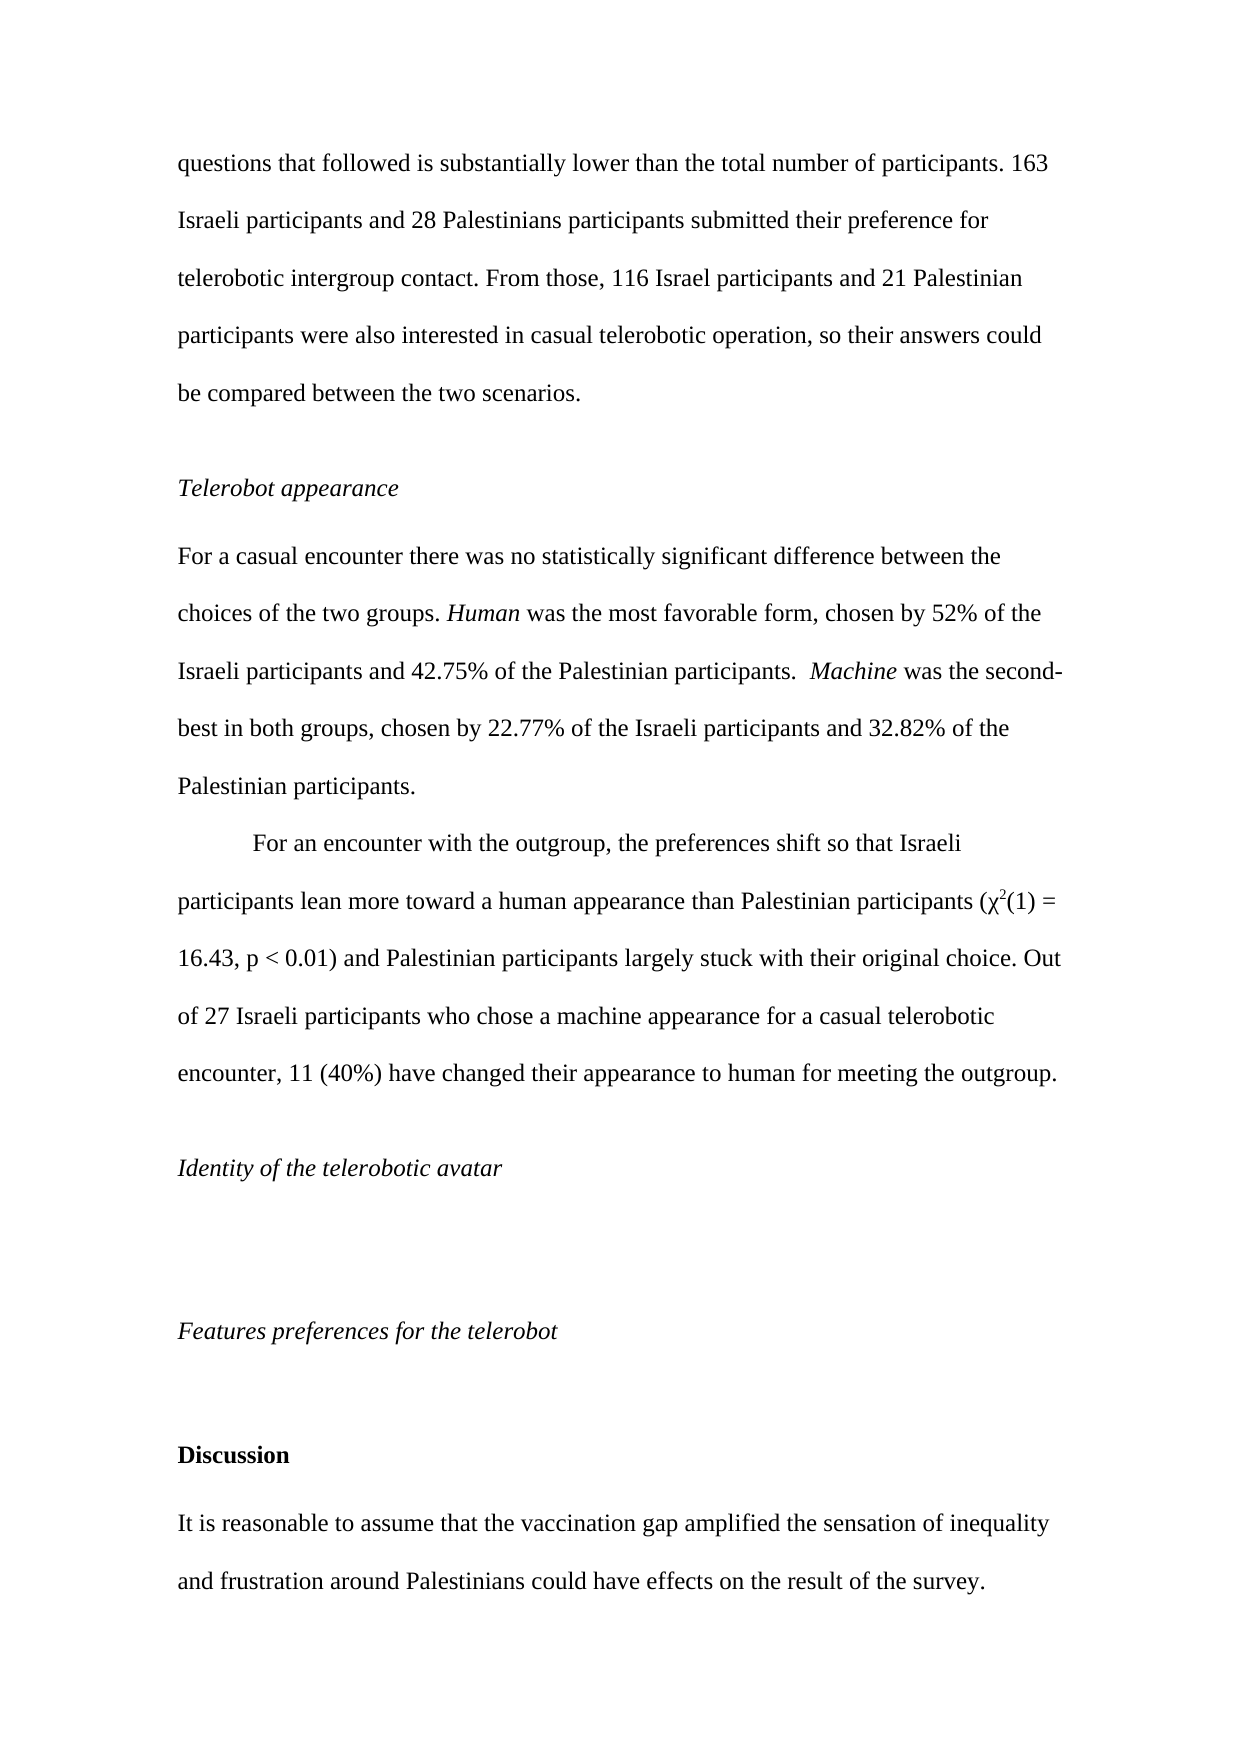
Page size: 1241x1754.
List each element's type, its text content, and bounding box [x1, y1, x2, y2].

subtitle Telerobot appearance [177, 473, 1004, 501]
text For an encounter with the outgroup, the preferences shift so that Israeli participants lean more toward a human appearance than Palestinian participants (χ2(1) = 16.43, p < 0.01) and Palestinian participants largely stuck with their original choice. Out of 27 Israeli participants who chose a machine appearance for a casual telerobotic encounter, 11 (40%) have changed their appearance to human for meeting the outgroup. [177, 828, 1063, 1087]
text questions that followed is substantially lower than the total number of participants. 163 Israeli participants and 28 Palestinians participants submitted their preference for telerobotic intergroup contact. From those, 116 Israel participants and 21 Palestinian participants were also interested in casual telerobotic operation, so their answers could be compared between the two scenarios. [177, 148, 1063, 406]
subtitle Identity of the telerobotic avatar [177, 1153, 1004, 1182]
subtitle Features preferences for the telerobot [177, 1316, 1004, 1345]
subtitle Discussion [177, 1440, 1004, 1469]
text For a casual encounter there was no statistically significant difference between the choices of the two groups. Human was the most favorable form, chosen by 52% of the Israeli participants and 42.75% of the Palestinian participants. Machine was the second-best in both groups, chosen by 22.77% of the Israeli participants and 32.82% of the Palestinian participants. [177, 541, 1063, 799]
text It is reasonable to assume that the vaccination gap amplified the sensation of inequality and frustration around Palestinians could have effects on the result of the survey. [177, 1508, 1063, 1594]
